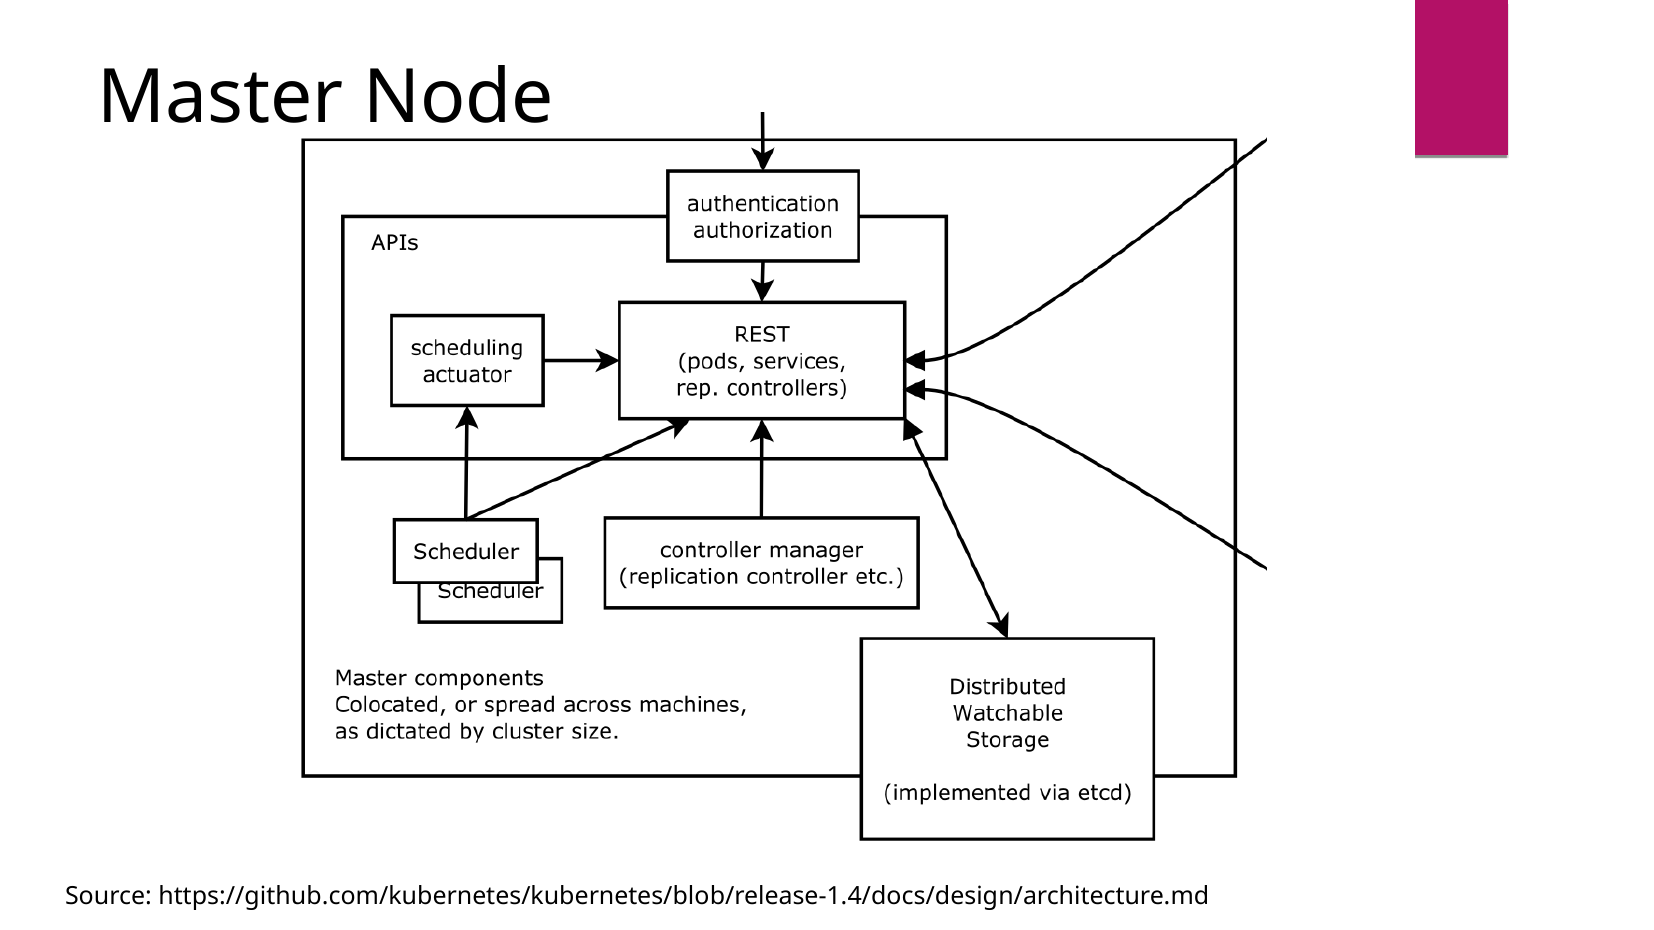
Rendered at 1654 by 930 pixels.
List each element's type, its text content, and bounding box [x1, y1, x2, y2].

text_box Source: https://github.com/kubernetes/kubernetes/blob/release-1.4/docs/design/architecture.md [50, 871, 1458, 917]
title Master Node [82, 55, 1480, 130]
picture [294, 130, 1267, 852]
